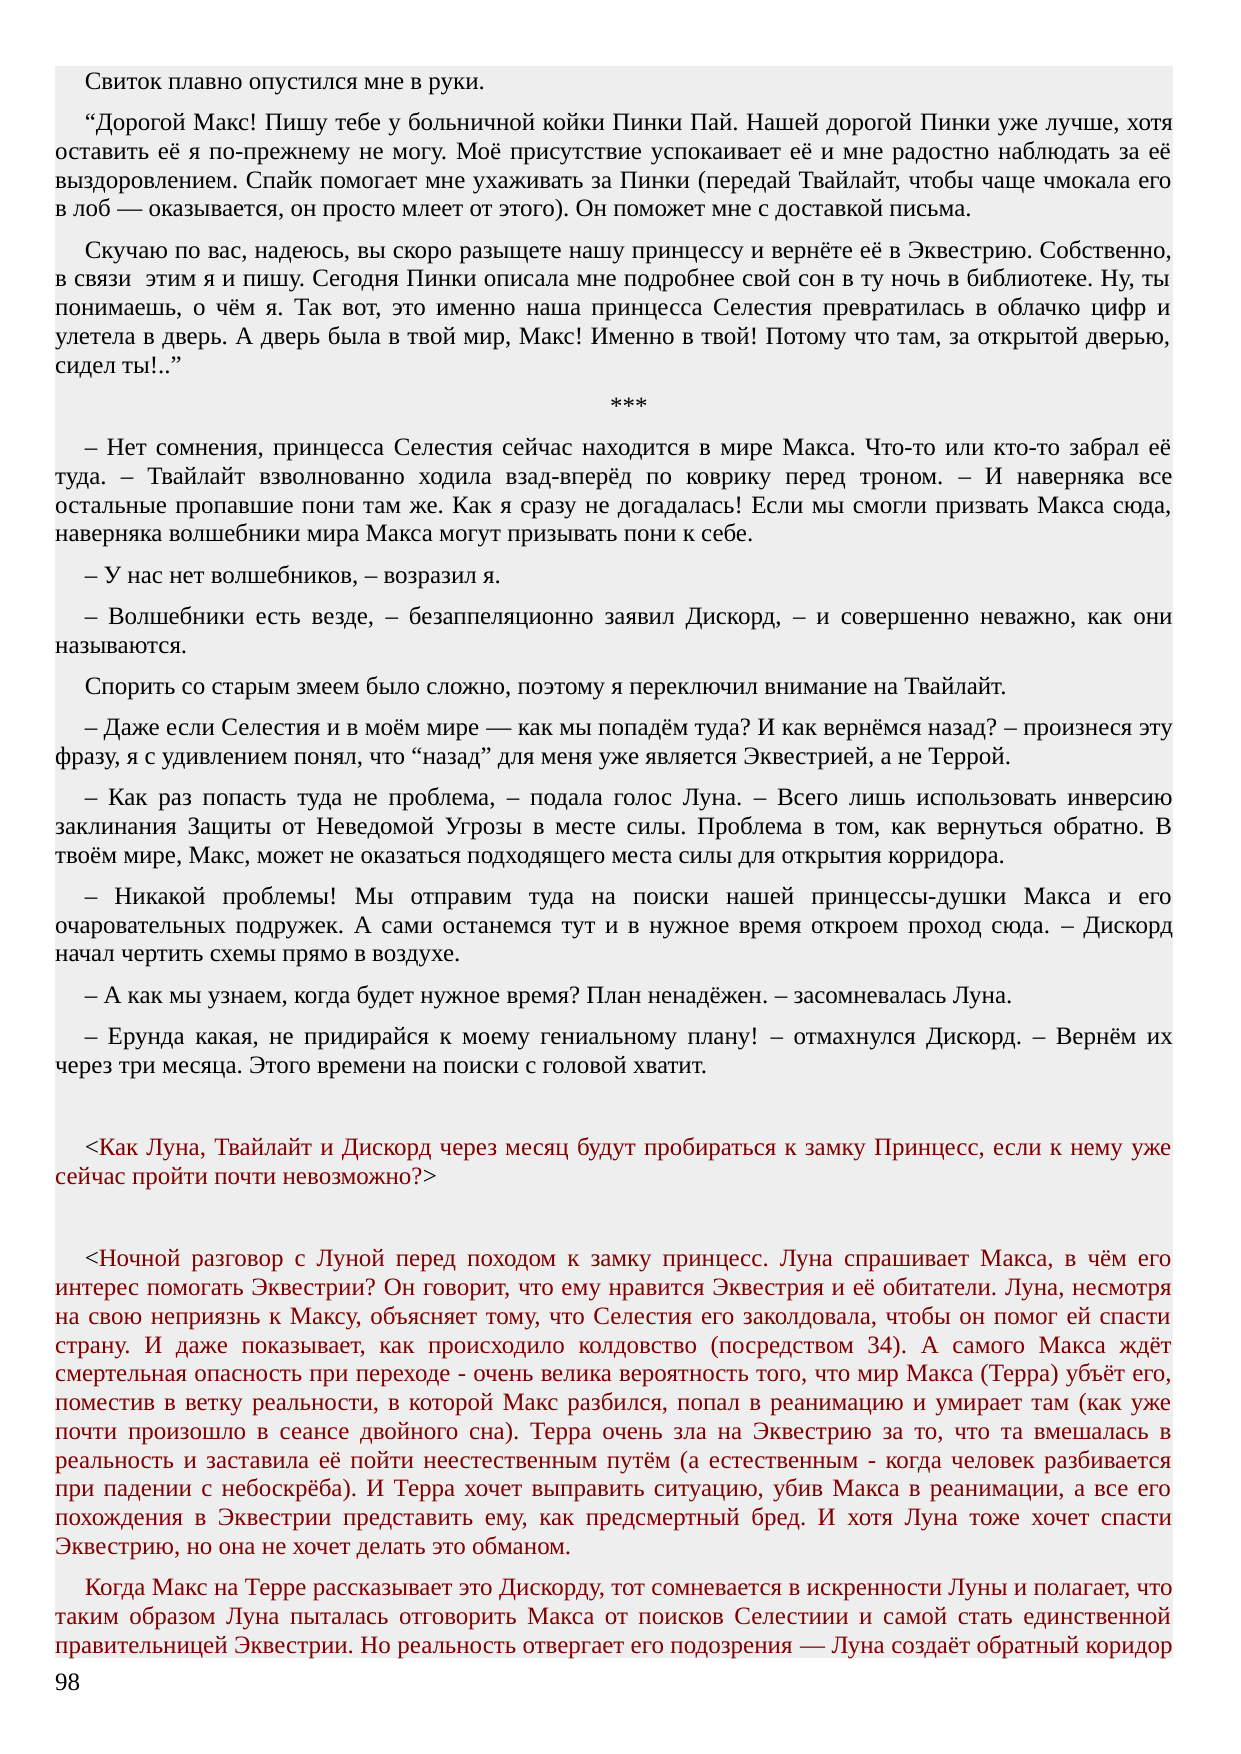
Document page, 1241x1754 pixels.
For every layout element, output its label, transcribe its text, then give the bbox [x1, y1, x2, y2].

text – Даже если Селестия и в моём мире — как мы попадём туда? И как вернёмся назад? – произнеся эту фразу, я с удивлением понял, что “назад” для меня уже является Эквестрией, а не Террой. [55, 712, 1173, 770]
text Спорить со старым змеем было сложно, поэтому я переключил внимание на Твайлайт. [55, 671, 1173, 700]
text <Ночной разговор с Луной перед походом к замку принцесс. Луна спрашивает Макса, в чём его интерес помогать Эквестрии? Он говорит, что ему нравится Эквестрия и её обитатели. Луна, несмотря на свою неприязнь к Максу, объясняет тому, что Селестия его заколдовала, чтобы он помог ей спасти страну. И даже показывает, как происходило колдовство (посредством 34). А самого Макса ждёт смертельная опасность при переходе - очень велика вероятность того, что мир Макса (Терра) убъёт его, поместив в ветку реальности, в которой Макс разбился, попал в реанимацию и умирает там (как уже почти произошло в сеансе двойного сна). Терра очень зла на Эквестрию за то, что та вмешалась в реальность и заставила её пойти неестественным путём (а естественным - когда человек разбивается при падении с небоскрёба). И Терра хочет выправить ситуацию, убив Макса в реанимации, а все его похождения в Эквестрии представить ему, как предсмертный бред. И хотя Луна тоже хочет спасти Эквестрию, но она не хочет делать это обманом. [55, 1243, 1173, 1560]
text Когда Макс на Терре рассказывает это Дискорду, тот сомневается в искренности Луны и полагает, что таким образом Луна пыталась отговорить Макса от поисков Селестиии и самой стать единственной правительницей Эквестрии. Но реальность отвергает его подозрения — Луна создаёт обратный коридор [55, 1572, 1173, 1658]
text – У нас нет волшебников, – возразил я. [55, 560, 1173, 588]
text <Как Луна, Твайлайт и Дискорд через месяц будут пробираться к замку Принцесс, если к нему уже сейчас пройти почти невозможно?> [55, 1132, 1173, 1190]
text – Как раз попасть туда не проблема, – подала голос Луна. – Всего лишь использовать инверсию заклинания Защиты от Неведомой Угрозы в месте силы. Проблема в том, как вернуться обратно. В твоём мире, Макс, может не оказаться подходящего места силы для открытия корридора. [55, 782, 1173, 868]
text – А как мы узнаем, когда будет нужное время? План ненадёжен. – засомневалась Луна. [55, 980, 1173, 1008]
text “Дорогой Макс! Пишу тебе у больничной койки Пинки Пай. Нашей дорогой Пинки уже лучше, хотя оставить её я по-прежнему не могу. Моё присутствие успокаивает её и мне радостно наблюдать за её выздоровлением. Спайк помогает мне ухаживать за Пинки (передай Твайлайт, чтобы чаще чмокала его в лоб — оказывается, он просто млеет от этого). Он поможет мне с доставкой письма. [55, 107, 1173, 222]
text – Нет сомнения, принцесса Селестия сейчас находится в мире Макса. Что-то или кто-то забрал её туда. – Твайлайт взволнованно ходила взад-вперёд по коврику перед троном. – И наверняка все остальные пропавшие пони там же. Как я сразу не догадалась! Если мы смогли призвать Макса сюда, наверняка волшебники мира Макса могут призывать пони к себе. [55, 432, 1173, 547]
text – Никакой проблемы! Мы отправим туда на поиски нашей принцессы-душки Макса и его очаровательных подружек. А сами останемся тут и в нужное время откроем проход сюда. – Дискорд начал чертить схемы прямо в воздухе. [55, 881, 1173, 967]
text *** [55, 391, 1173, 420]
text Свиток плавно опустился мне в руки. [55, 66, 1173, 95]
text – Ерунда какая, не придирайся к моему гениальному плану! – отмахнулся Дискорд. – Вернём их через три месяца. Этого времени на поиски с головой хватит. [55, 1021, 1173, 1078]
text – Волшебники есть везде, – безаппеляционно заявил Дискорд, – и совершенно неважно, как они называются. [55, 601, 1173, 658]
text Скучаю по вас, надеюсь, вы скоро разыщете нашу принцессу и вернёте её в Эквестрию. Собственно, в связи этим я и пишу. Сегодня Пинки описала мне подробнее свой сон в ту ночь в библиотеке. Ну, ты понимаешь, о чём я. Так вот, это именно наша принцесса Селестия превратилась в облачко цифр и улетела в дверь. А дверь была в твой мир, Макс! Именно в твой! Потому что там, за открытой дверью, сидел ты!..” [55, 235, 1173, 378]
